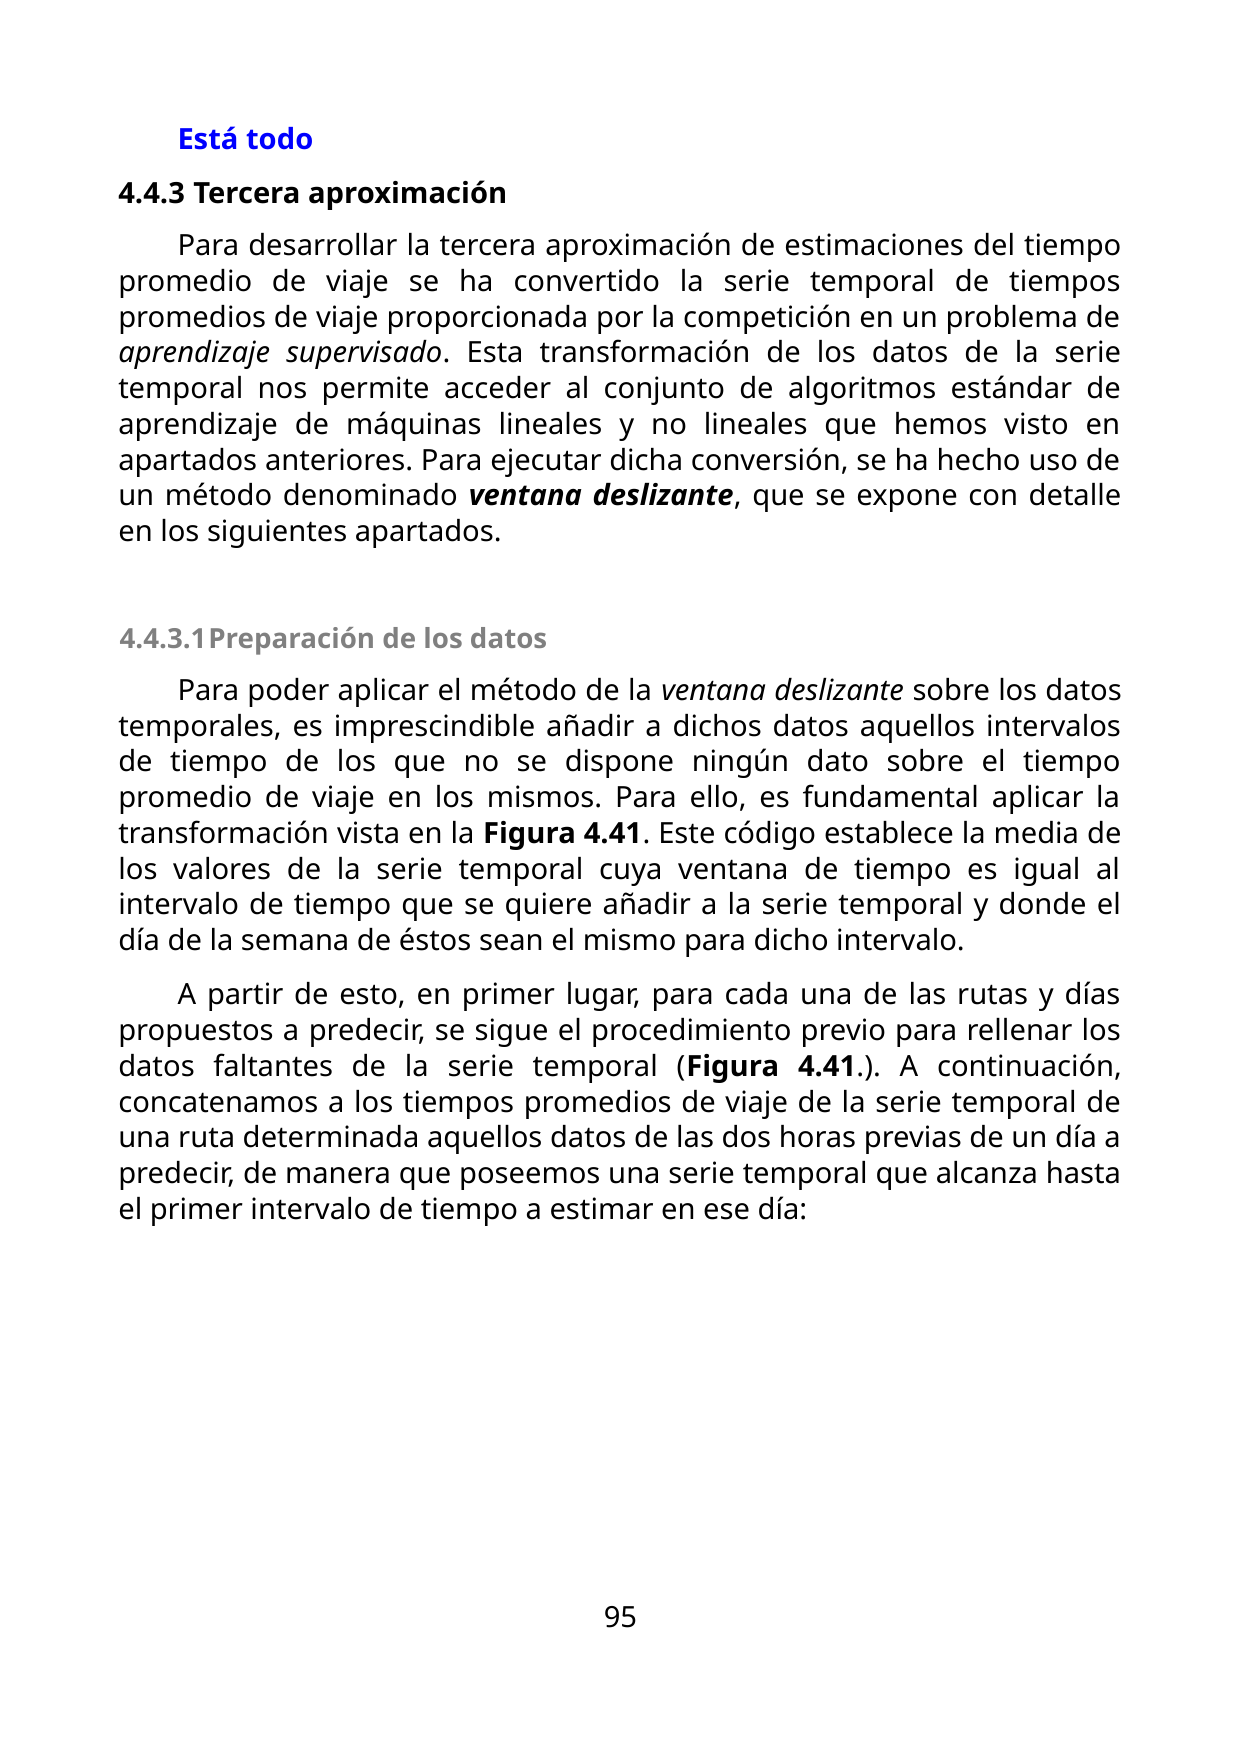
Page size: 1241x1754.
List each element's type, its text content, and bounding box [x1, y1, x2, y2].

text Está todo [118, 118, 1122, 158]
text Para desarrollar la tercera aproximación de estimaciones del tiempo promedio de viaje se ha convertido la serie temporal de tiempos promedios de viaje proporcionada por la competición en un problema de aprendizaje supervisado. Esta transformación de los datos de la serie temporal nos permite acceder al conjunto de algoritmos estándar de aprendizaje de máquinas lineales y no lineales que hemos visto en apartados anteriores. Para ejecutar dicha conversión, se ha hecho uso de un método denominado ventana deslizante, que se expone con detalle en los siguientes apartados. [118, 224, 1122, 550]
text Para poder aplicar el método de la ventana deslizante sobre los datos temporales, es imprescindible añadir a dichos datos aquellos intervalos de tiempo de los que no se dispone ningún dato sobre el tiempo promedio de viaje en los mismos. Para ello, es fundamental aplicar la transformación vista en la Figura 4.41. Este código establece la media de los valores de la serie temporal cuya ventana de tiempo es igual al intervalo de tiempo que se quiere añadir a la serie temporal y donde el día de la semana de éstos sean el mismo para dicho intervalo. [118, 669, 1122, 959]
subtitle Tercera aproximación [118, 172, 1122, 212]
text A partir de esto, en primer lugar, para cada una de las rutas y días propuestos a predecir, se sigue el procedimiento previo para rellenar los datos faltantes de la serie temporal (Figura 4.41.). A continuación, concatenamos a los tiempos promedios de viaje de la serie temporal de una ruta determinada aquellos datos de las dos horas previas de un día a predecir, de manera que poseemos una serie temporal que alcanza hasta el primer intervalo de tiempo a estimar en ese día: [118, 974, 1122, 1228]
subtitle Preparación de los datos [119, 619, 1122, 657]
